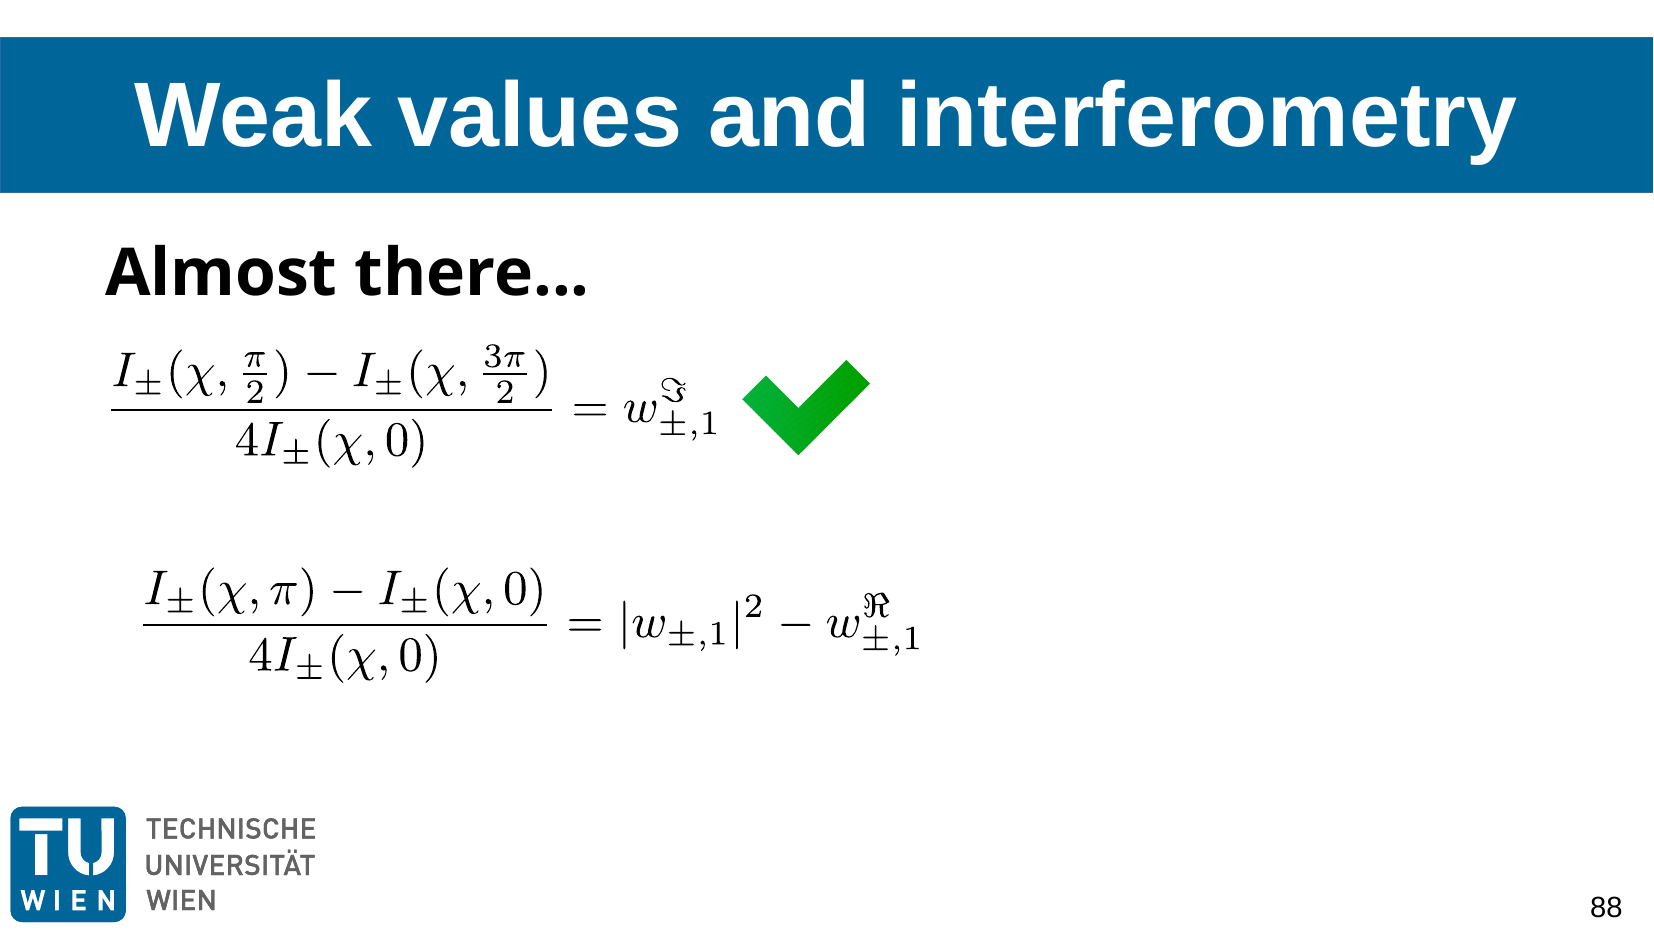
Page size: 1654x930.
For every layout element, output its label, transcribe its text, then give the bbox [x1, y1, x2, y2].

picture [125, 559, 924, 689]
picture [742, 359, 871, 456]
title Weak values and interferometry [0, 37, 1653, 193]
list Almost there... [105, 225, 1593, 316]
picture [105, 338, 726, 471]
